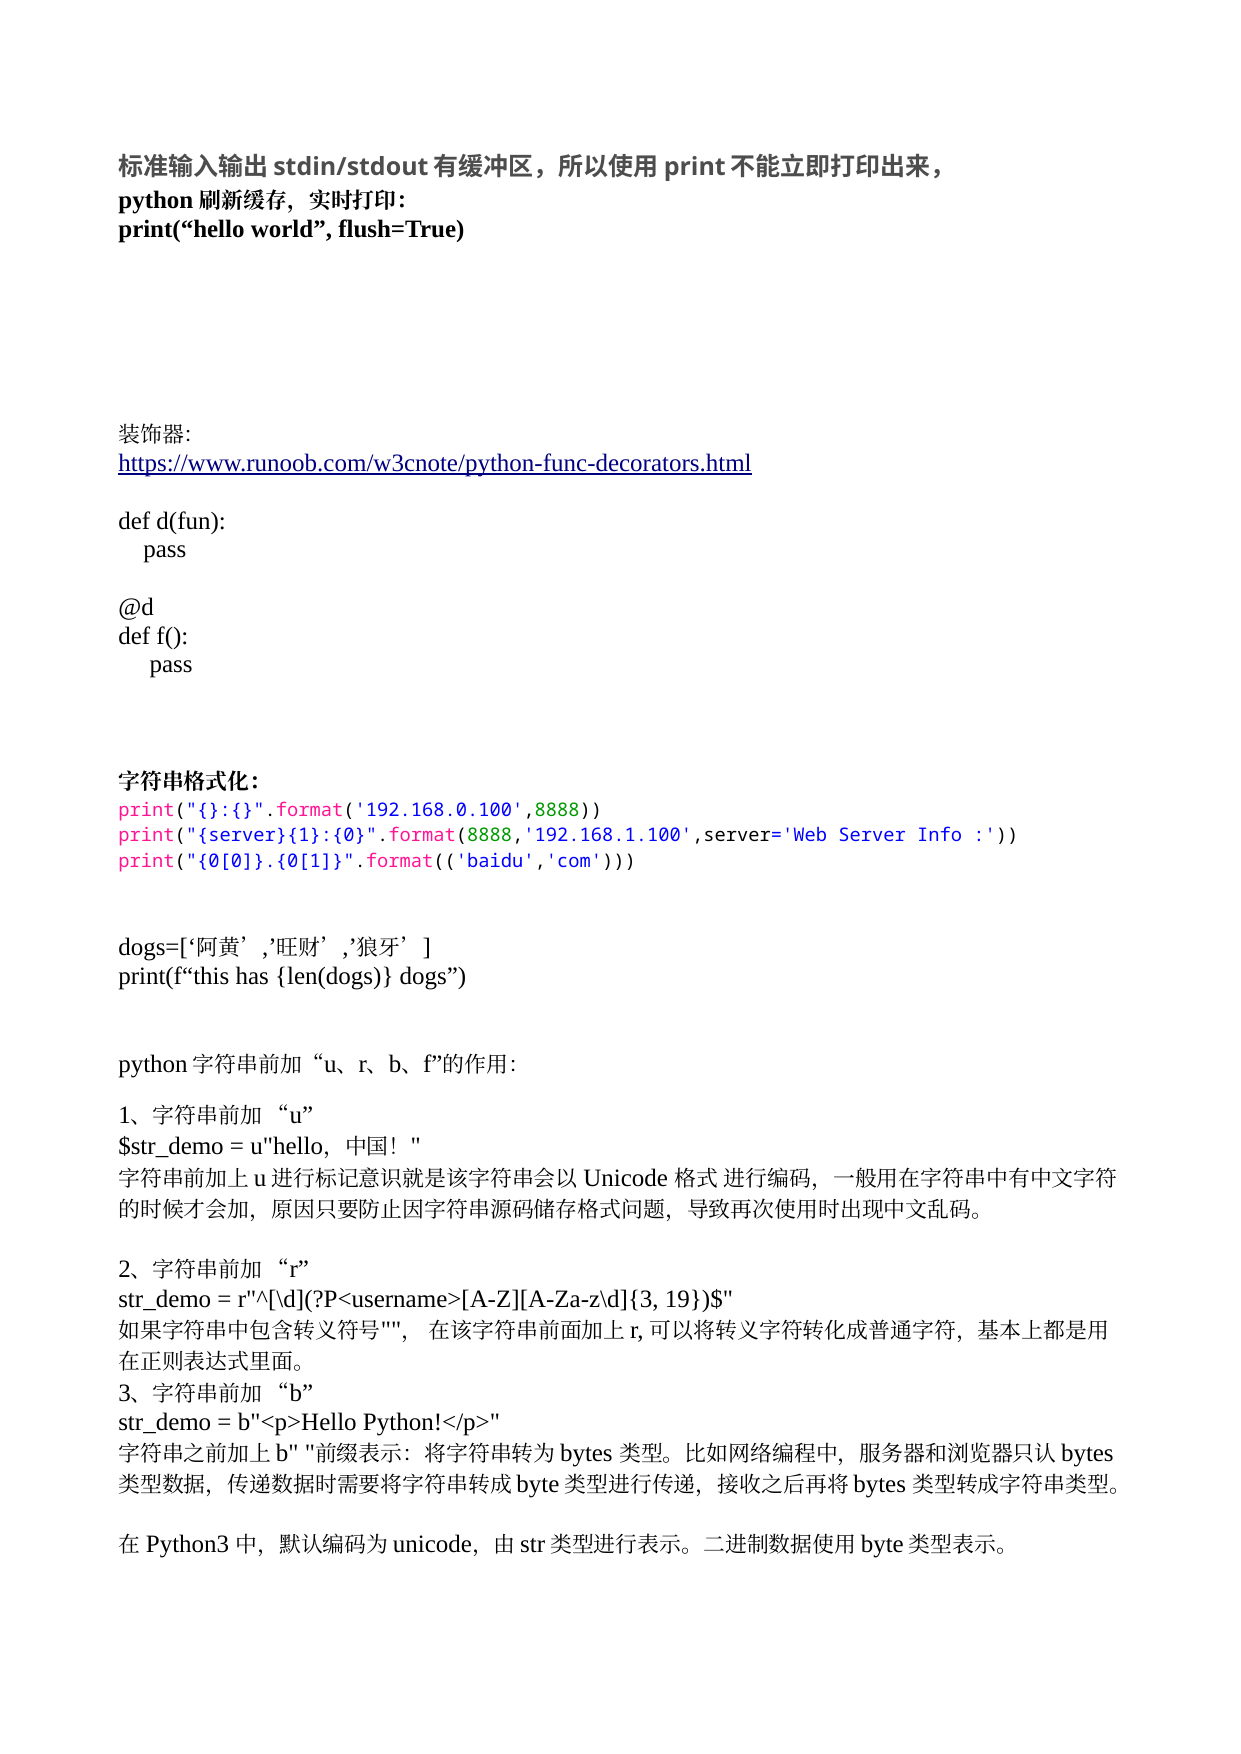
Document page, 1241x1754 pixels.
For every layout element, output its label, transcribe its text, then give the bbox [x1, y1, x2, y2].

text 3、字符串前加 “b” [118, 1376, 1122, 1407]
text 2、字符串前加 “r” [118, 1253, 1122, 1284]
text 1、字符串前加 “u” [118, 1098, 1122, 1129]
text 字符串前加上u进行标记意识就是该字符串会以 Unicode 格式 进行编码，一般用在字符串中有中文字符的时候才会加，原因只要防止因字符串源码储存格式问题，导致再次使用时出现中文乱码。 [118, 1161, 1122, 1224]
text str_demo = r"^[\d](?P<username>[A-Z][A-Za-z\d]{3, 19})$" [118, 1284, 1122, 1313]
text str_demo = b"<p>Hello Python!</p>" [118, 1407, 1122, 1436]
text 字符串之前加上b" "前缀表示：将字符串转为bytes 类型。比如网络编程中，服务器和浏览器只认bytes 类型数据，传递数据时需要将字符串转成byte类型进行传递，接收之后再将bytes 类型转成字符串类型。 [118, 1436, 1122, 1499]
text @d [118, 592, 1122, 621]
text pass [118, 649, 1122, 678]
text print("{server}{1}:{0}".format(8888,'192.168.1.100',server='Web Server Info :')) [118, 822, 1122, 847]
text 在 Python3 中，默认编码为unicode，由str类型进行表示。二进制数据使用byte类型表示。 [118, 1528, 1122, 1559]
text $str_demo = u"hello，中国！" [118, 1129, 1122, 1161]
text python 刷新缓存，实时打印： [118, 183, 1122, 214]
text https://www.runoob.com/w3cnote/python-func-decorators.html [118, 448, 1122, 477]
text print("{0[0]}.{0[1]}".format(('baidu','com'))) [118, 847, 1122, 873]
text 如果字符串中包含转义符号""， 在该字符串前面加上r, 可以将转义字符转化成普通字符，基本上都是用在正则表达式里面。 [118, 1313, 1122, 1376]
text 装饰器： [118, 417, 1122, 448]
text 字符串格式化： [118, 764, 1122, 796]
text print("{}:{}".format('192.168.0.100',8888)) [118, 796, 1122, 822]
text pass [118, 534, 1122, 563]
text dogs=[‘阿黄’,’旺财’,’狼牙’] [118, 930, 1122, 961]
text print(f“this has {len(dogs)} dogs”) [118, 961, 1122, 990]
text def f(): [118, 621, 1122, 649]
text print(“hello world”, flush=True) [118, 214, 1122, 243]
text 标准输入输出stdin/stdout有缓冲区，所以使用print不能立即打印出来， [118, 147, 1122, 183]
text def d(fun): [118, 506, 1122, 534]
text python字符串前加“u、r、b、f”的作用： [118, 1047, 1122, 1079]
